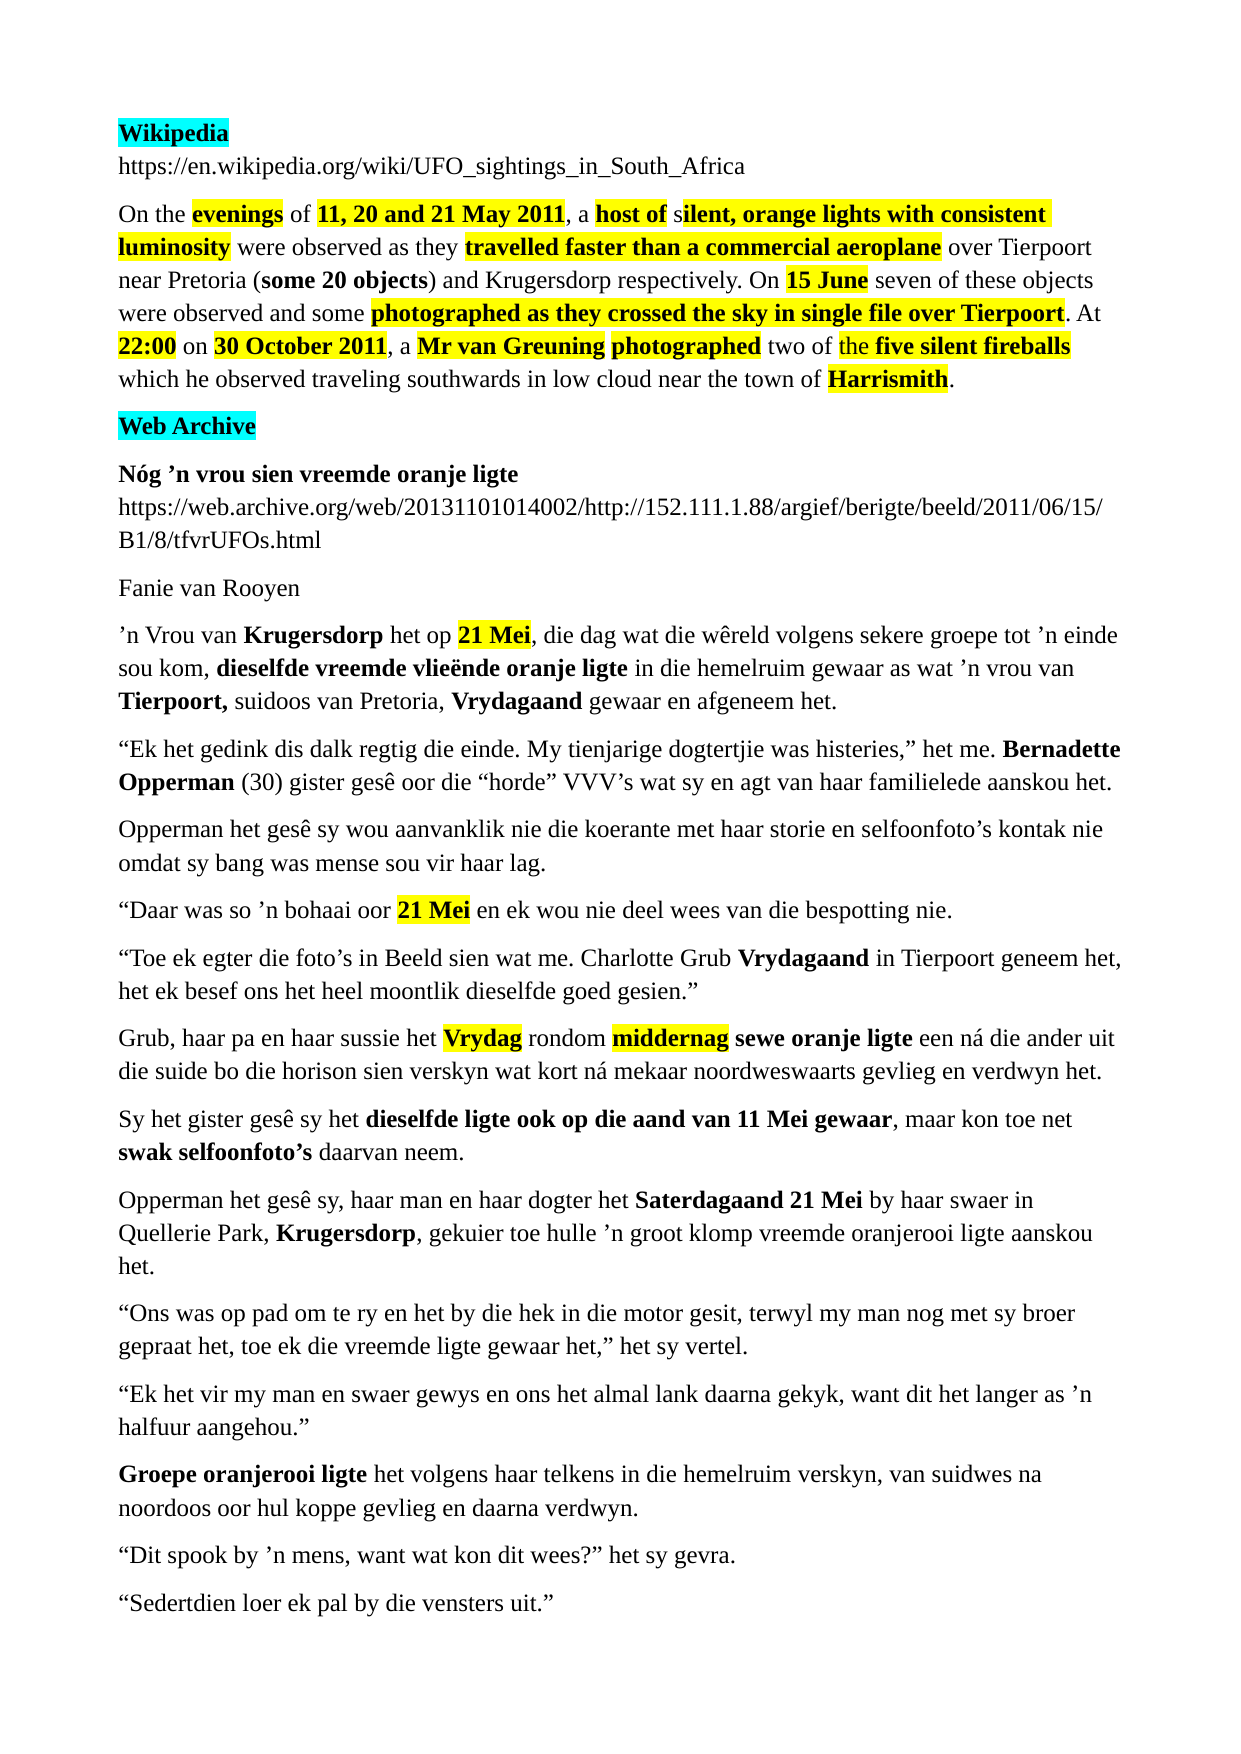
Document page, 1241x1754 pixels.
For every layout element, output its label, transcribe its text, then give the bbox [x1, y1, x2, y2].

text Sy het gister gesê sy het dieselfde ligte ook op die aand van 11 Mei gewaar, maar kon toe net swak selfoonfoto’s daarvan neem. [118, 1104, 1122, 1166]
text “Daar was so ’n bohaai oor 21 Mei en ek wou nie deel wees van die bespotting nie. [118, 895, 1122, 924]
text Wikipedia https://en.wikipedia.org/wiki/UFO_sightings_in_South_Africa [118, 118, 1122, 180]
text “Dit spook by ’n mens, want wat kon dit wees?” het sy gevra. [118, 1540, 1122, 1569]
text “Ek het gedink dis dalk regtig die einde. My tienjarige dogtertjie was histeries,” het me. Bernadette Opperman (30) gister gesê oor die “horde” VVV’s wat sy en agt van haar familielede aanskou het. [118, 734, 1122, 796]
text Opperman het gesê sy, haar man en haar dogter het Saterdagaand 21 Mei by haar swaer in Quellerie Park, Krugersdorp, gekuier toe hulle ’n groot klomp vreemde oranjerooi ligte aanskou het. [118, 1185, 1122, 1279]
text Fanie van Rooyen [118, 573, 1122, 601]
text On the evenings of 11, 20 and 21 May 2011, a host of silent, orange lights with consistent luminosity were observed as they travelled faster than a commercial aeroplane over Tierpoort near Pretoria (some 20 objects) and Krugersdorp respectively. On 15 June seven of these objects were observed and some photographed as they crossed the sky in single file over Tierpoort. At 22:00 on 30 October 2011, a Mr van Greuning photographed two of the five silent fireballs which he observed traveling southwards in low cloud near the town of Harrismith. [118, 199, 1122, 393]
text Groepe oranjerooi ligte het volgens haar telkens in die hemelruim verskyn, van suidwes na noordoos oor hul koppe gevlieg en daarna verdwyn. [118, 1459, 1122, 1521]
text Opperman het gesê sy wou aanvanklik nie die koerante met haar storie en selfoonfoto’s kontak nie omdat sy bang was mense sou vir haar lag. [118, 814, 1122, 876]
text ’n Vrou van Krugersdorp het op 21 Mei, die dag wat die wêreld volgens sekere groepe tot ’n einde sou kom, dieselfde vreemde vlieënde oranje ligte in die hemelruim gewaar as wat ’n vrou van Tierpoort, suidoos van Pretoria, Vrydagaand gewaar en afgeneem het. [118, 620, 1122, 715]
text “Toe ek egter die foto’s in Beeld sien wat me. Charlotte Grub Vrydagaand in Tierpoort geneem het, het ek besef ons het heel moontlik dieselfde goed gesien.” [118, 943, 1122, 1004]
text “Sedertdien loer ek pal by die vensters uit.” [118, 1588, 1122, 1617]
text Nóg ’n vrou sien vreemde oranje ligte https://web.archive.org/web/20131101014002/http://152.111.1.88/argief/berigte/beeld/2011/06/15/B1/8/tfvrUFOs.html [118, 459, 1122, 554]
text Web Archive [118, 411, 1122, 440]
text “Ek het vir my man en swaer gewys en ons het almal lank daarna gekyk, want dit het langer as ’n halfuur aangehou.” [118, 1379, 1122, 1441]
text Grub, haar pa en haar sussie het Vrydag rondom middernag sewe oranje ligte een ná die ander uit die suide bo die horison sien verskyn wat kort ná mekaar noordweswaarts gevlieg en verdwyn het. [118, 1023, 1122, 1085]
text “Ons was op pad om te ry en het by die hek in die motor gesit, terwyl my man nog met sy broer gepraat het, toe ek die vreemde ligte gewaar het,” het sy vertel. [118, 1298, 1122, 1360]
